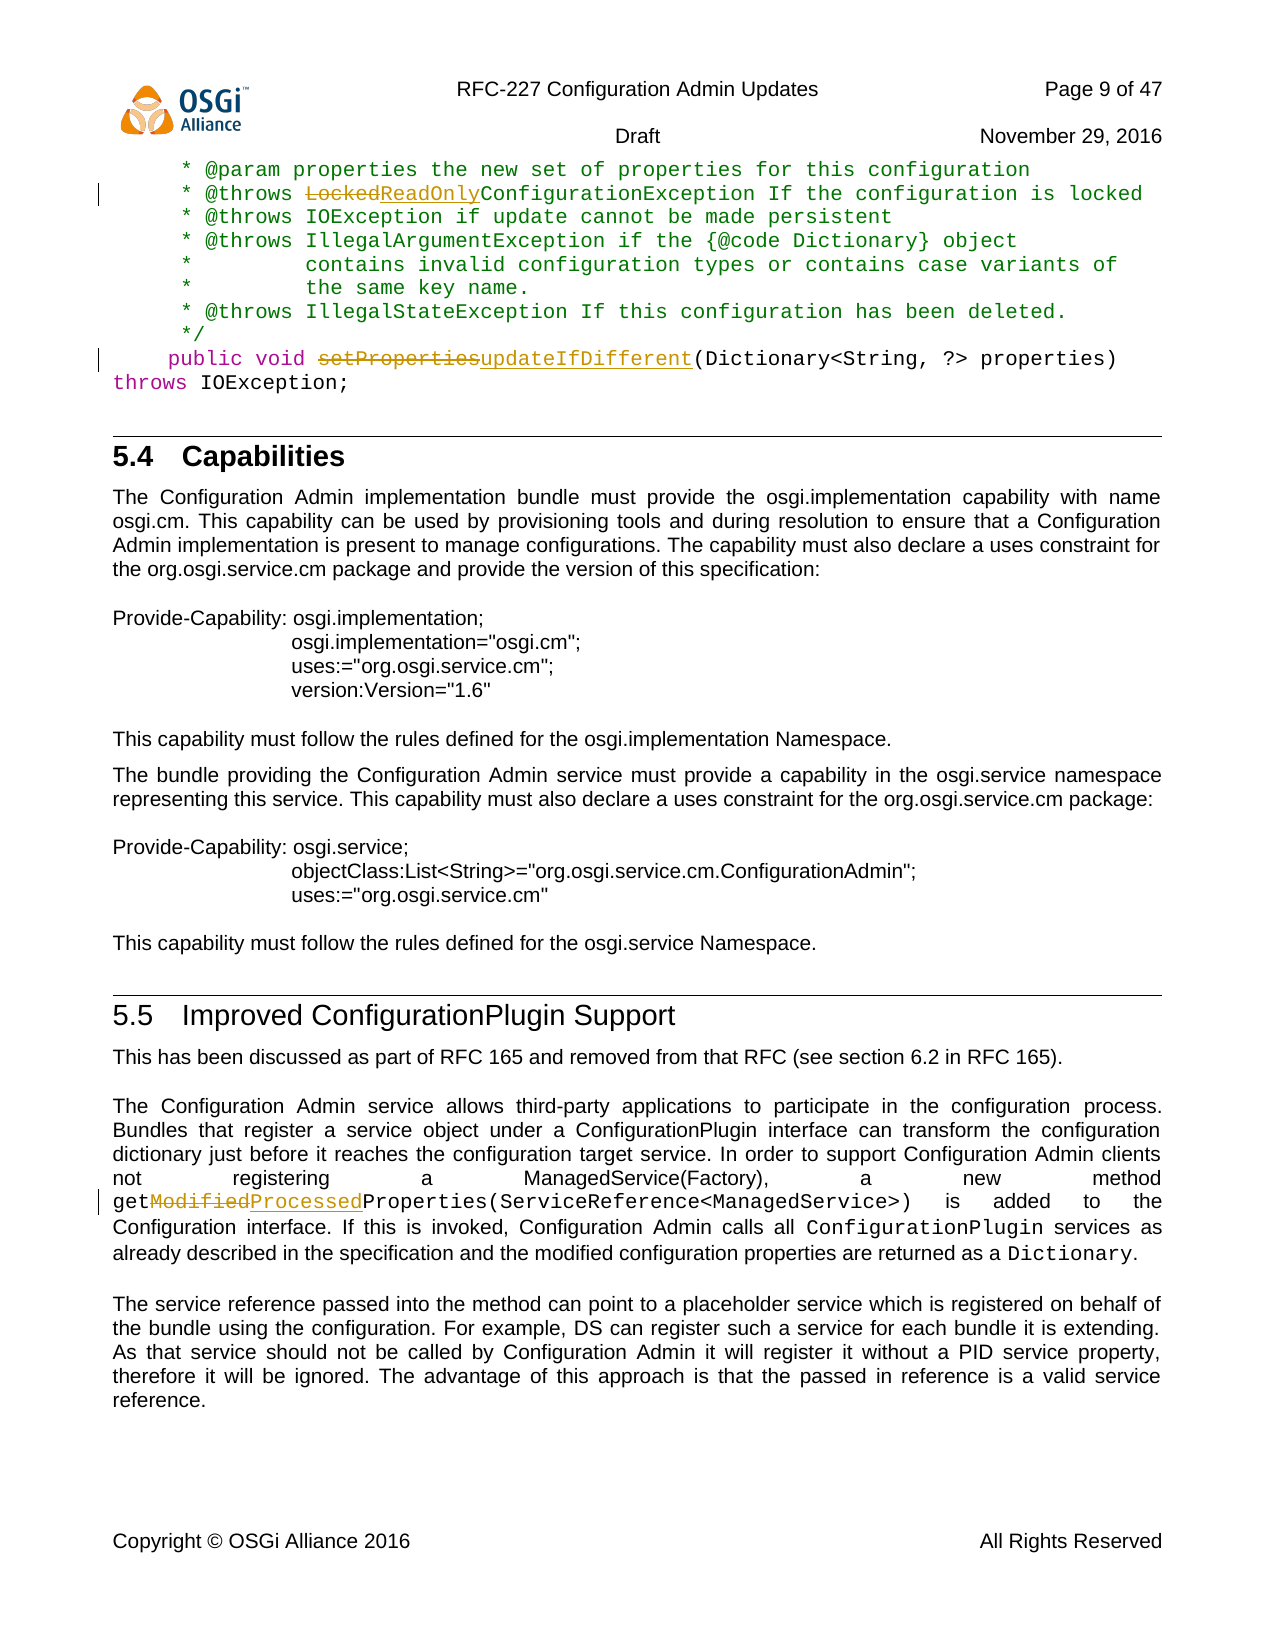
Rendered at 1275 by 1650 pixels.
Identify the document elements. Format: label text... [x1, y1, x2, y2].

text Provide-Capability: osgi.implementation; osgi.implementation="osgi.cm"; uses:="org.osgi.service.cm"; version:Version="1.6" [112, 606, 1162, 702]
text public void updateIfDifferent(Dictionary<String, ?> properties) throws IOException; [112, 348, 1162, 395]
text objectClass:List<String>="org.osgi.service.cm.ConfigurationAdmin"; [112, 859, 1162, 883]
picture [113, 78, 257, 142]
text This has been discussed as part of RFC 165 and removed from that RFC (see section 6.2 in RFC 165). [112, 1044, 1162, 1068]
text * @throws IOException if update cannot be made persistent [112, 206, 1162, 230]
text Provide-Capability: osgi.service; [112, 835, 1162, 859]
text The bundle providing the Configuration Admin service must provide a capability in the osgi.service namespace representing this service. This capability must also declare a uses constraint for the org.osgi.service.cm package: [112, 763, 1162, 811]
text The Configuration Admin service allows third-party applications to participate in the configuration process. Bundles that register a service object under a ConfigurationPlugin interface can transform the configuration dictionary just before it reaches the configuration target service. In order to support Configuration Admin clients not registering a ManagedService(Factory), a new method getProcessedProperties(ServiceReference<ManagedService>) is added to the Configuration interface. If this is invoked, Configuration Admin calls all ConfigurationPlugin services as already described in the specification and the modified configuration properties are returned as a Dictionary. [112, 1093, 1162, 1267]
text * @param properties the new set of properties for this configuration * @throws ReadOnlyConfigurationException If the configuration is locked [112, 159, 1162, 206]
text This capability must follow the rules defined for the osgi.implementation Namespace. [112, 727, 1162, 751]
text This capability must follow the rules defined for the osgi.service Namespace. [112, 931, 1162, 955]
text * the same key name. [112, 277, 1162, 301]
text uses:="org.osgi.service.cm" [112, 883, 1162, 907]
text The service reference passed into the method can point to a placeholder service which is registered on behalf of the bundle using the configuration. For example, DS can register such a service for each bundle it is extending. As that service should not be called by Configuration Admin it will register it without a PID service property, therefore it will be ignored. The advantage of this approach is that the passed in reference is a valid service reference. [112, 1292, 1162, 1412]
text * @throws IllegalStateException If this configuration has been deleted. [112, 301, 1162, 324]
subtitle Capabilities [112, 437, 1162, 472]
text * @throws IllegalArgumentException if the {@code Dictionary} object [112, 230, 1162, 253]
text */ [112, 324, 1162, 348]
subtitle Improved ConfigurationPlugin Support [112, 996, 1162, 1032]
text The Configuration Admin implementation bundle must provide the osgi.implementation capability with name osgi.cm. This capability can be used by provisioning tools and during resolution to ensure that a Configuration Admin implementation is present to manage configurations. The capability must also declare a uses constraint for the org.osgi.service.cm package and provide the version of this specification: [112, 485, 1162, 581]
text * contains invalid configuration types or contains case variants of [112, 253, 1162, 277]
